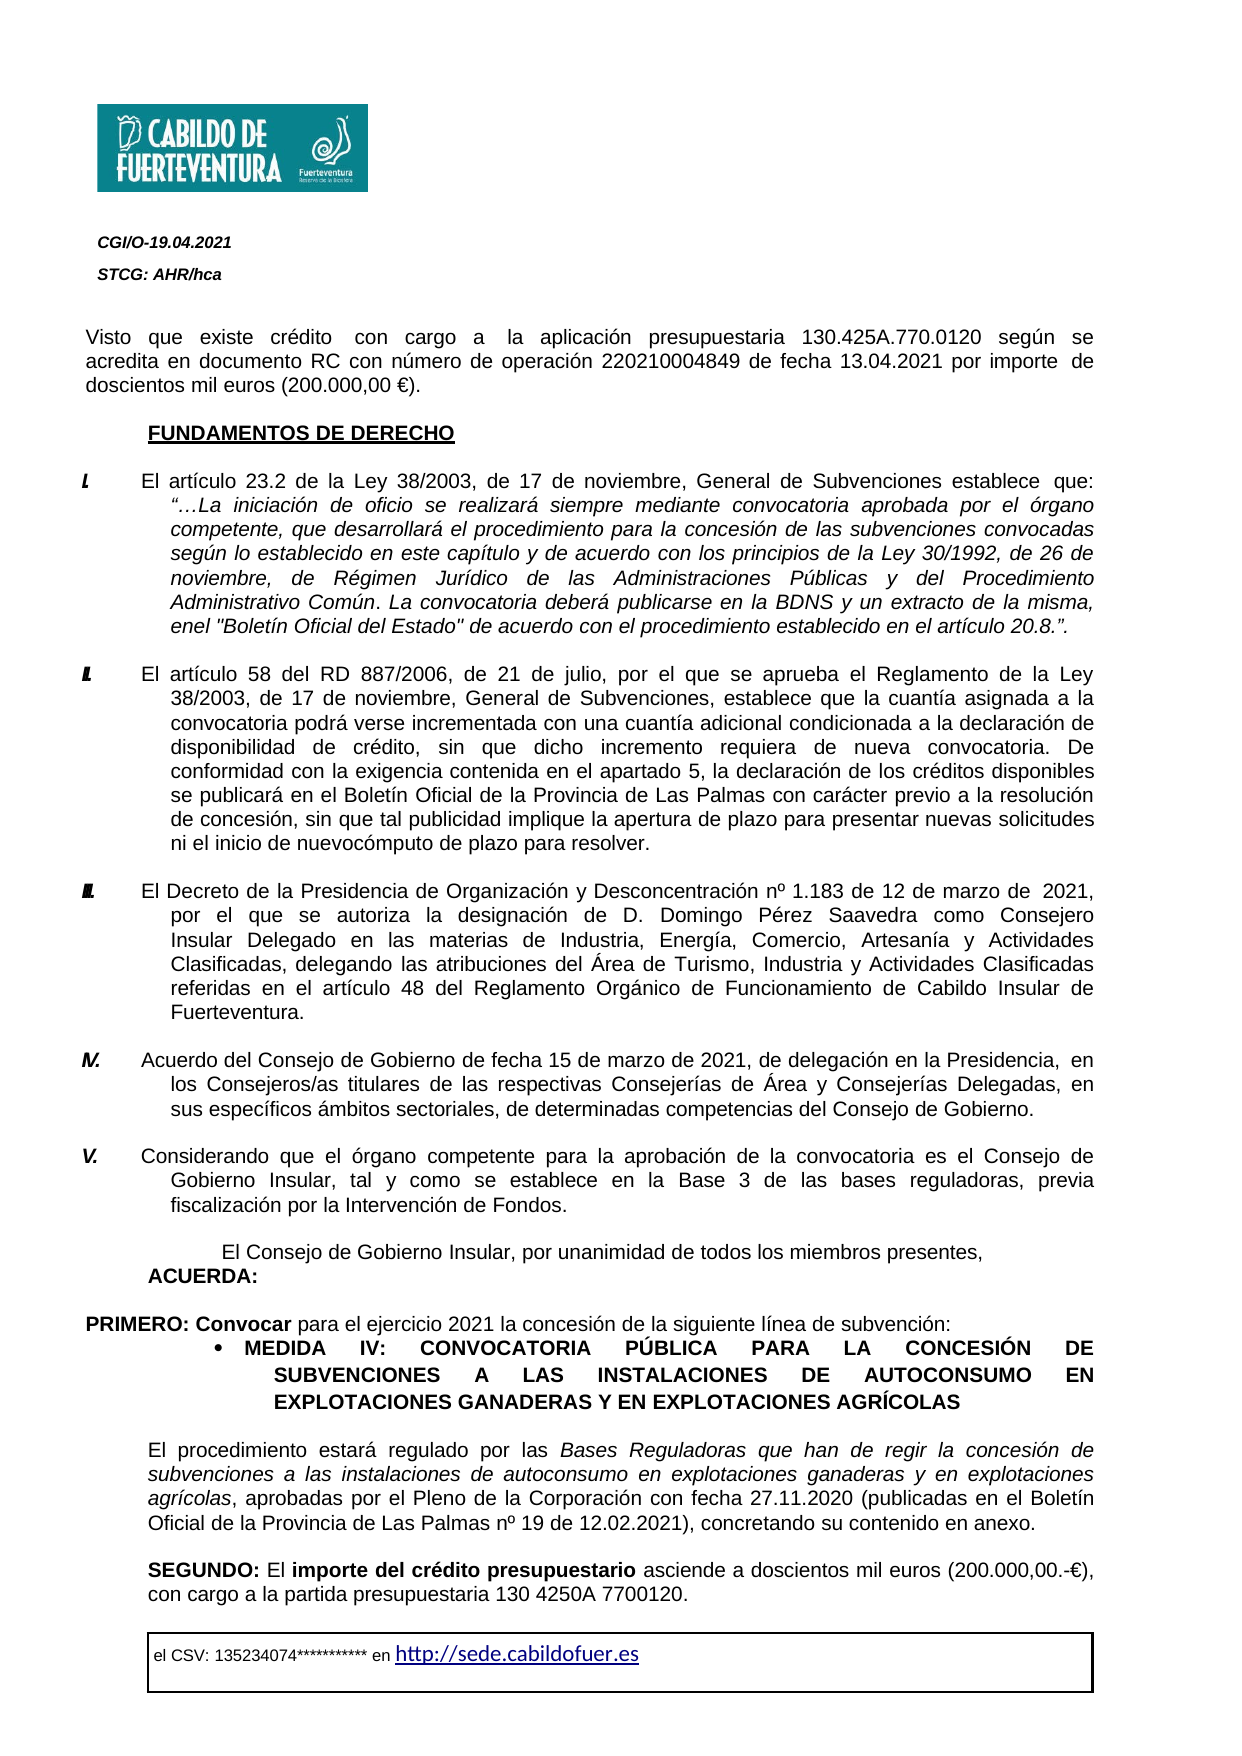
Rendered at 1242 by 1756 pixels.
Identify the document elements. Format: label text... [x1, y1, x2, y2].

list El artículo 58 del RD 887/2006, de 21 de julio, por el que se aprueba el Reglamento de la Ley 38/2003, de 17 de noviembre, General de Subvenciones, establece que la cuantía asignada a la convocatoria podrá verse incrementada con una cuantía adicional condicionada a la declaración de disponibilidad de crédito, sin que dicho incremento requiera de nueva convocatoria. De conformidad con la exigencia contenida en el apartado 5, la declaración de los créditos disponibles se publicará en el Boletín Oficial de la Provincia de Las Palmas con carácter previo a la resolución de concesión, sin que tal publicidad implique la apertura de plazo para presentar nuevas solicitudes ni el inicio de nuevocómputo de plazo para resolver. [81, 662, 1095, 855]
list Acuerdo del Consejo de Gobierno de fecha 15 de marzo de 2021, de delegación en la Presidencia, en los Consejeros/as titulares de las respectivas Consejerías de Área y Consejerías Delegadas, en sus específicos ámbitos sectoriales, de determinadas competencias del Consejo de Gobierno. [81, 1048, 1094, 1120]
list El artículo 23.2 de la Ley 38/2003, de 17 de noviembre, General de Subvenciones establece que: “…La iniciación de oficio se realizará siempre mediante convocatoria aprobada por el órgano competente, que desarrollará el procedimiento para la concesión de las subvenciones convocadas según lo establecido en este capítulo y de acuerdo con los principios de la Ley 30/1992, de 26 de noviembre, de Régimen Jurídico de las Administraciones Públicas y del Procedimiento Administrativo Común. La convocatoria deberá publicarse en la BDNS y un extracto de la misma, enel "Boletín Oficial del Estado" de acuerdo con el procedimiento establecido en el artículo 20.8.”. [81, 469, 1094, 638]
subtitle ACUERDA: [148, 1264, 1106, 1288]
list MEDIDA IV: CONVOCATORIA PÚBLICA PARA LA CONCESIÓN DE SUBVENCIONES A LAS INSTALACIONES DE AUTOCONSUMO EN EXPLOTACIONES GANADERAS Y EN EXPLOTACIONES AGRÍCOLAS [214, 1336, 1094, 1414]
text El Consejo de Gobierno Insular, por unanimidad de todos los miembros presentes, [221, 1240, 1106, 1264]
subtitle FUNDAMENTOS DE DERECHO [148, 421, 1106, 444]
list Considerando que el órgano competente para la aprobación de la convocatoria es el Consejo de Gobierno Insular, tal y como se establece en la Base 3 de las bases reguladoras, previa fiscalización por la Intervención de Fondos. [81, 1144, 1094, 1216]
list El Decreto de la Presidencia de Organización y Desconcentración nº 1.183 de 12 de marzo de 2021, por el que se autoriza la designación de D. Domingo Pérez Saavedra como Consejero Insular Delegado en las materias de Industria, Energía, Comercio, Artesanía y Actividades Clasificadas, delegando las atribuciones del Área de Turismo, Industria y Actividades Clasificadas referidas en el artículo 48 del Reglamento Orgánico de Funcionamiento de Cabildo Insular de Fuerteventura. [81, 879, 1095, 1024]
text Visto que existe crédito con cargo a la aplicación presupuestaria 130.425A.770.0120 según se acredita en documento RC con número de operación 220210004849 de fecha 13.04.2021 por importe de doscientos mil euros (200.000,00 €). [85, 325, 1094, 397]
text El procedimiento estará regulado por las Bases Reguladoras que han de regir la concesión de subvenciones a las instalaciones de autoconsumo en explotaciones ganaderas y en explotaciones agrícolas, aprobadas por el Pleno de la Corporación con fecha 27.11.2020 (publicadas en el Boletín Oficial de la Provincia de Las Palmas nº 19 de 12.02.2021), concretando su contenido en anexo. [148, 1438, 1094, 1534]
text SEGUNDO: El importe del crédito presupuestario asciende a doscientos mil euros (200.000,00.-€), con cargo a la partida presupuestaria 130 4250A 7700120. [148, 1558, 1095, 1606]
text PRIMERO: Convocar para el ejercicio 2021 la concesión de la siguiente línea de subvención: [85, 1312, 1106, 1336]
